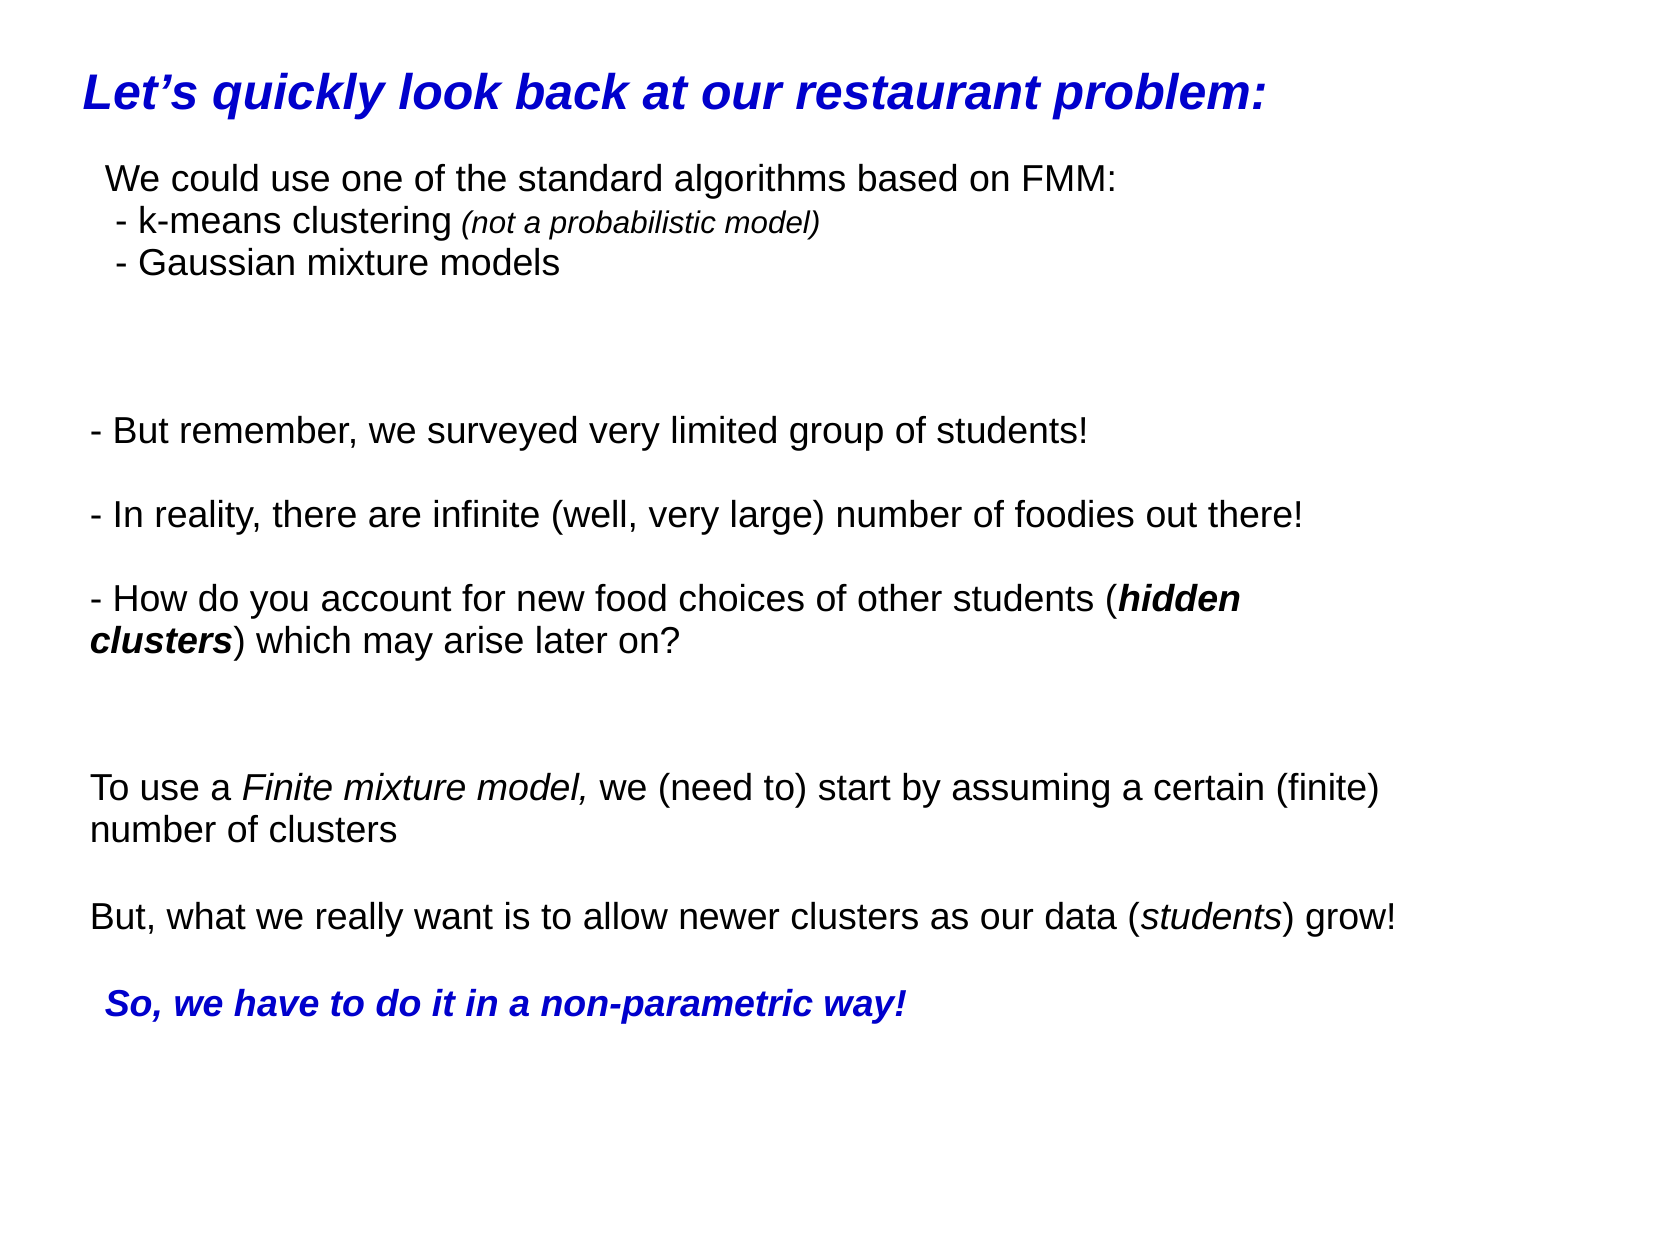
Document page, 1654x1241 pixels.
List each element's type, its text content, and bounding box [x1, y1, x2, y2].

text_box So, we have to do it in a non-parametric way! [90, 975, 1441, 1032]
text_box To use a Finite mixture model, we (need to) start by assuming a certain (finite) number of clusters [75, 675, 1456, 888]
text_box We could use one of the standard algorithms based on FMM: - k-means clustering (not a probabilistic model) - Gaussian mixture models [90, 150, 1373, 387]
title Let’s quickly look back at our restaurant problem: [82, 49, 1396, 136]
text_box But, what we really want is to allow newer clusters as our data (students) grow! [75, 888, 1471, 946]
text_box - But remember, we surveyed very limited group of students! - In reality, there are infinite (well, very large) number of foodies out there! - How do you account for new food choices of other students (hidden clusters) which may arise later on? [75, 360, 1396, 675]
